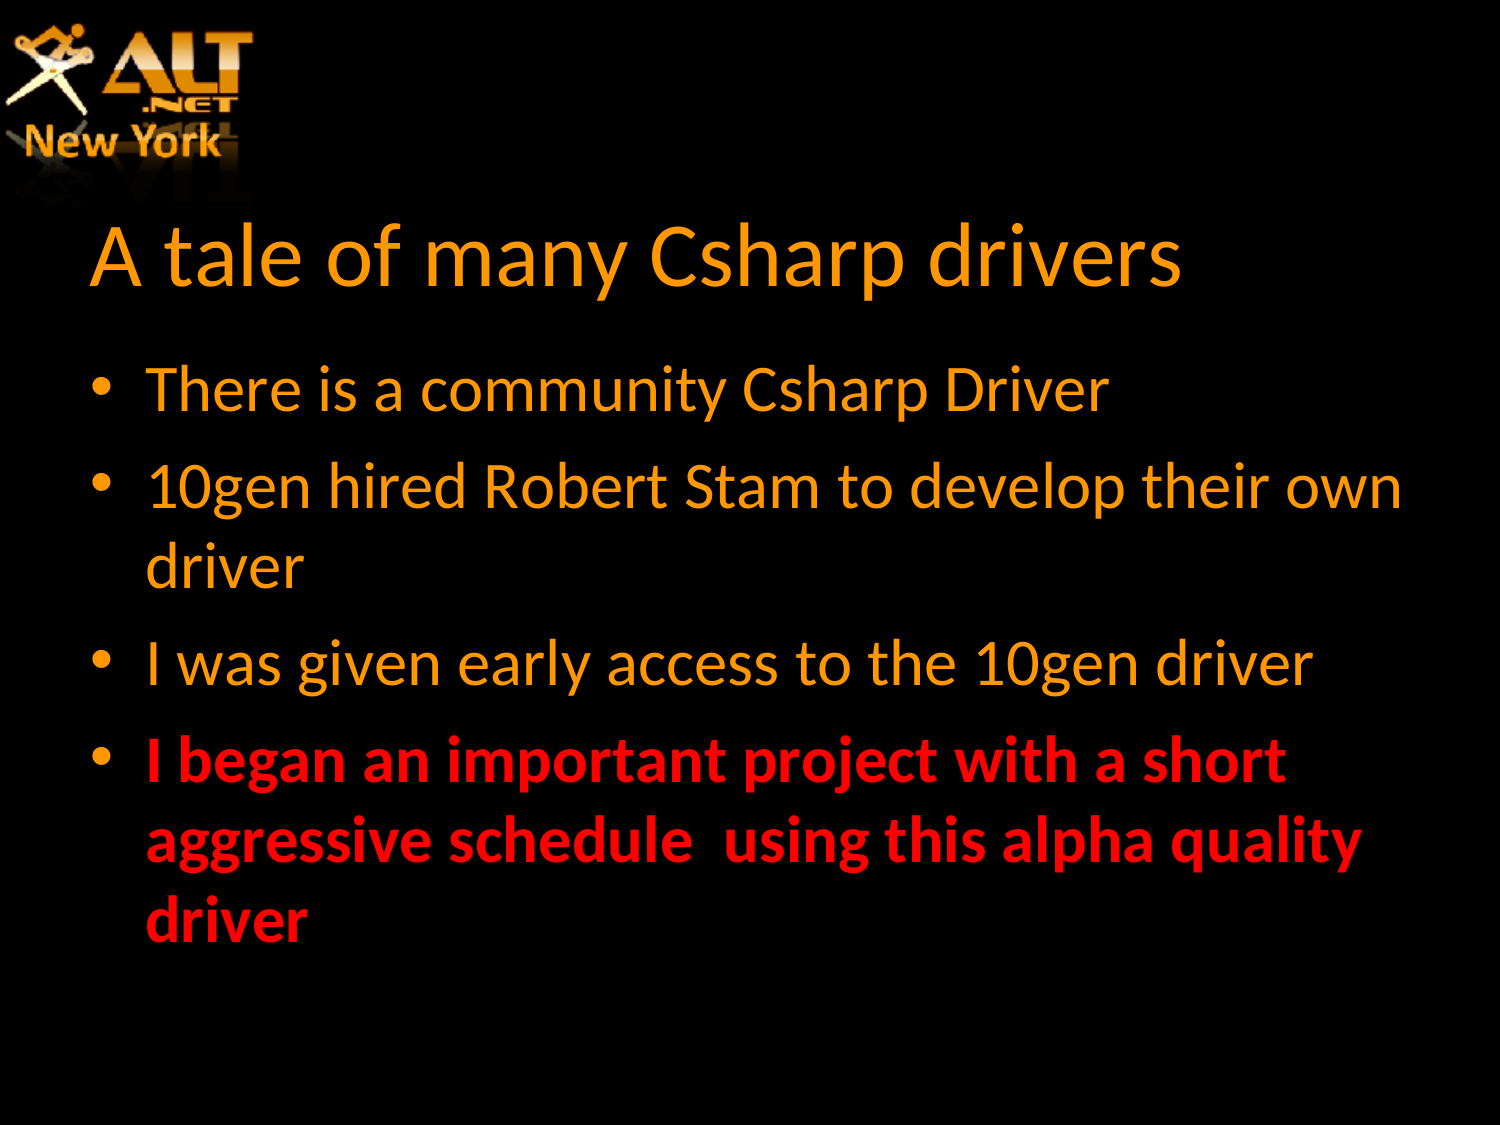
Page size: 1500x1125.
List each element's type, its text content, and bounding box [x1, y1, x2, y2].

picture [0, 0, 282, 205]
title A tale of many Csharp drivers [74, 132, 1425, 337]
list There is a community Csharp Driver 10gen hired Robert Stam to develop their own driver I was given early access to the 10gen driver I began an important project with a short aggressive schedule using this alpha quality driver [74, 337, 1425, 1080]
